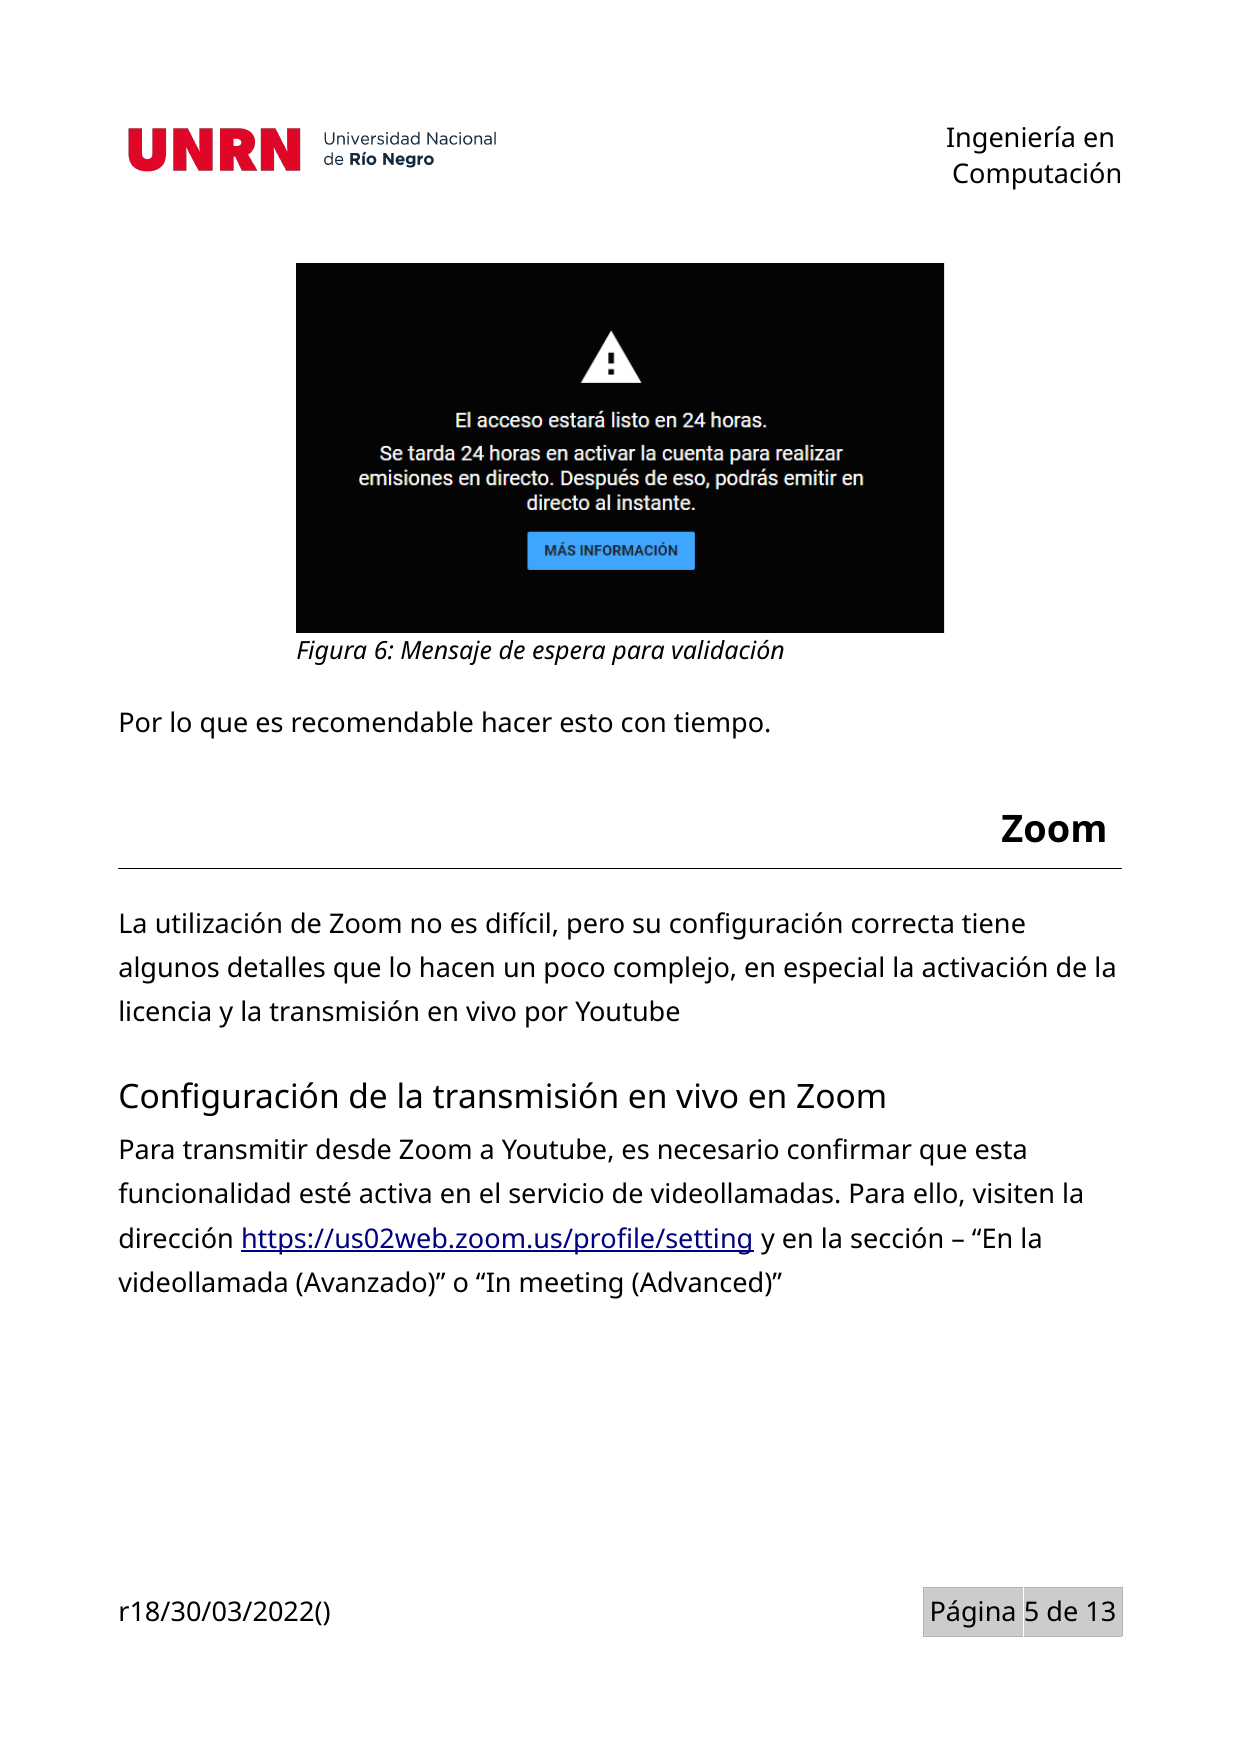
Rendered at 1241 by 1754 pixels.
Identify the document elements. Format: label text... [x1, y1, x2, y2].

text Para transmitir desde Zoom a Youtube, es necesario confirmar que esta funcionalidad esté activa en el servicio de videollamadas. Para ello, visiten la dirección https://us02web.zoom.us/profile/setting y en la sección – “En la videollamada (Avanzado)” o “In meeting (Advanced)” [118, 1131, 1122, 1300]
text La utilización de Zoom no es difícil, pero su configuración correcta tiene algunos detalles que lo hacen un poco complejo, en especial la activación de la licencia y la transmisión en vivo por Youtube [118, 904, 1122, 1030]
text Figura 6: Mensaje de espera para validación [296, 633, 944, 667]
subtitle Zoom [118, 787, 1122, 868]
picture [118, 118, 505, 180]
picture [296, 263, 945, 633]
subtitle Configuración de la transmisión en vivo en Zoom [118, 1072, 1122, 1118]
text Por lo que es recomendable hacer esto con tiempo. [118, 221, 1122, 741]
